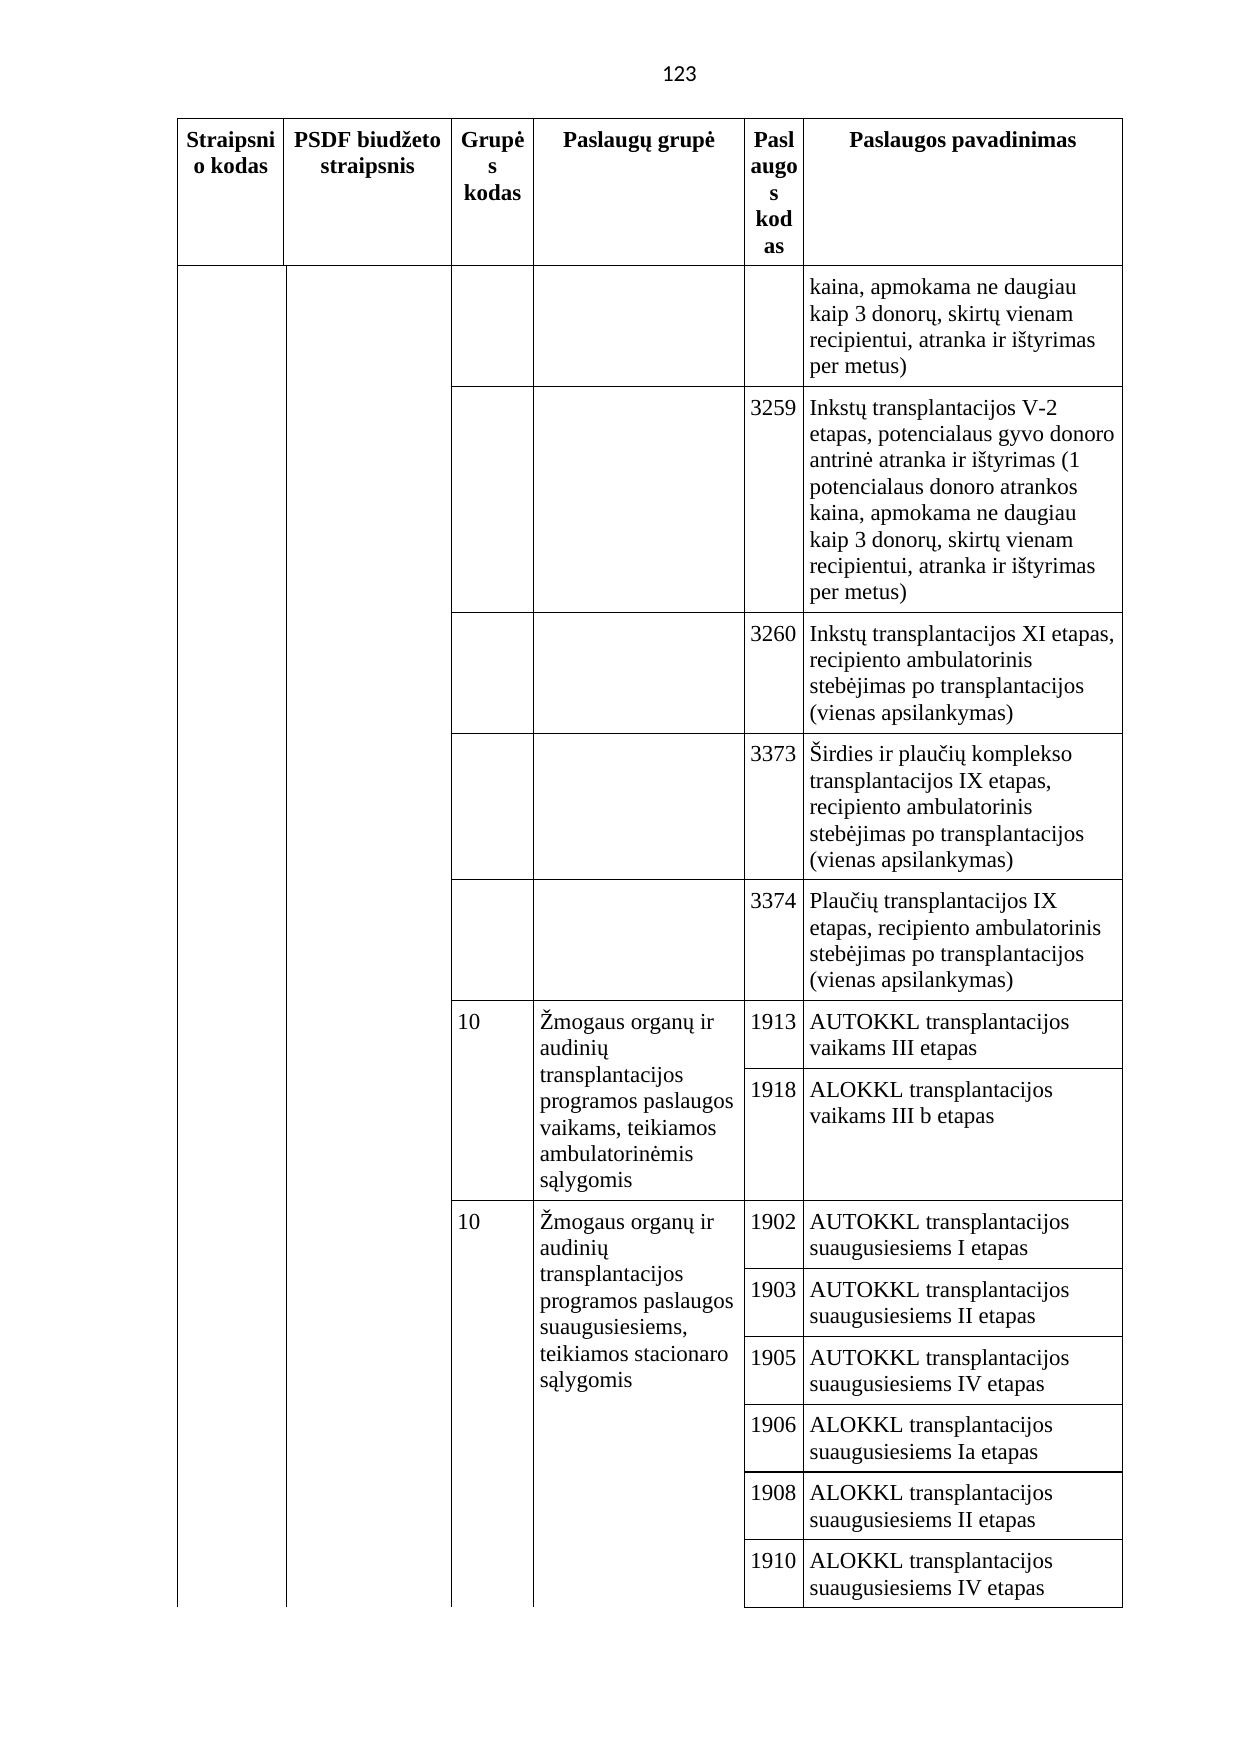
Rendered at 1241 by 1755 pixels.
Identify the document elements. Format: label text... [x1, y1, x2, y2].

table_cell 10 [452, 1201, 533, 1607]
table_cell 3259 [745, 387, 803, 612]
table_cell [534, 734, 744, 879]
table_cell 1902 [745, 1201, 803, 1268]
table_cell [287, 1336, 451, 1403]
table_cell 1903 [745, 1269, 803, 1336]
table_cell Širdies ir plaučių komplekso transplantacijos IX etapas, recipiento ambulatorinis stebėjimas po transplantacijos (vienas apsilankymas) [804, 734, 1122, 879]
table_cell ALOKKL transplantacijos suaugusiesiems Ia etapas [804, 1405, 1122, 1471]
table_cell AUTOKKL transplantacijos suaugusiesiems IV etapas [804, 1337, 1122, 1403]
table_cell [178, 1404, 286, 1471]
table_cell [178, 1336, 286, 1403]
table_header Paslaugų grupė [534, 119, 744, 265]
table_header Paslaugos pavadinimas [804, 119, 1122, 265]
table_cell [178, 1268, 286, 1336]
table_cell 1906 [745, 1405, 803, 1471]
table_cell [534, 266, 744, 386]
table_header Paslaugos kodas [745, 119, 803, 265]
table_header Grupės kodas [452, 119, 533, 265]
table_cell [178, 612, 286, 732]
table_cell [178, 733, 286, 879]
table_cell [452, 613, 533, 732]
table_cell [178, 879, 286, 1000]
table_cell Žmogaus organų ir audinių transplantacijos programos paslaugos suaugusiesiems, teikiamos stacionaro sąlygomis [534, 1201, 744, 1607]
table_header Straipsnio kodas [178, 119, 283, 265]
table_cell 1910 [745, 1540, 803, 1607]
table_cell [178, 386, 286, 612]
table_cell [287, 1471, 451, 1539]
table_cell [452, 266, 533, 386]
table_cell [178, 1000, 286, 1068]
table_cell kaina, apmokama ne daugiau kaip 3 donorų, skirtų vienam recipientui, atranka ir ištyrimas per metus) [804, 266, 1122, 386]
table_cell 1918 [745, 1069, 803, 1200]
table_cell [534, 880, 744, 1000]
table_cell 1908 [745, 1473, 803, 1539]
table_cell [287, 386, 451, 612]
table_cell AUTOKKL transplantacijos vaikams III etapas [804, 1001, 1122, 1068]
table_cell [178, 1539, 286, 1607]
table_cell AUTOKKL transplantacijos suaugusiesiems II etapas [804, 1269, 1122, 1336]
table_cell ALOKKL transplantacijos suaugusiesiems II etapas [804, 1473, 1122, 1539]
table_cell [178, 266, 286, 386]
table_cell [534, 387, 744, 612]
table_cell 10 [452, 1001, 533, 1068]
table_cell [178, 1200, 286, 1268]
table_cell 3374 [745, 880, 803, 1000]
table_cell [452, 387, 533, 612]
table_header PSDF biudžeto straipsnis [284, 119, 451, 265]
table_cell [287, 1068, 451, 1200]
table_cell [452, 734, 533, 879]
table_cell [287, 1404, 451, 1471]
table_cell ALOKKL transplantacijos suaugusiesiems IV etapas [804, 1540, 1122, 1607]
table_cell [178, 1471, 286, 1539]
table_cell [178, 1068, 286, 1200]
table_cell AUTOKKL transplantacijos suaugusiesiems I etapas [804, 1201, 1122, 1268]
table_cell 1913 [745, 1001, 803, 1068]
table_cell [287, 733, 451, 879]
table_cell Plaučių transplantacijos IX etapas, recipiento ambulatorinis stebėjimas po transplantacijos (vienas apsilankymas) [804, 880, 1122, 1000]
table_cell [745, 266, 803, 386]
table_cell [452, 880, 533, 1000]
table_cell [452, 1068, 533, 1200]
table_cell [287, 1539, 451, 1607]
table_cell Inkstų transplantacijos V-2 etapas, potencialaus gyvo donoro antrinė atranka ir ištyrimas (1 potencialaus donoro atrankos kaina, apmokama ne daugiau kaip 3 donorų, skirtų vienam recipientui, atranka ir ištyrimas per metus) [804, 387, 1122, 612]
table_cell [287, 266, 451, 386]
table_cell [287, 1000, 451, 1068]
table_cell Žmogaus organų ir audinių transplantacijos programos paslaugos vaikams, teikiamos ambulatorinėmis sąlygomis [534, 1001, 744, 1200]
table_cell [287, 612, 451, 732]
table_cell ALOKKL transplantacijos vaikams III b etapas [804, 1069, 1122, 1200]
table_cell 3373 [745, 734, 803, 879]
table_cell [287, 1200, 451, 1268]
table_cell [287, 879, 451, 1000]
table_cell 1905 [745, 1337, 803, 1403]
table_cell [287, 1268, 451, 1336]
table_cell 3260 [745, 613, 803, 732]
table_cell Inkstų transplantacijos XI etapas, recipiento ambulatorinis stebėjimas po transplantacijos (vienas apsilankymas) [804, 613, 1122, 732]
table_cell [534, 613, 744, 732]
